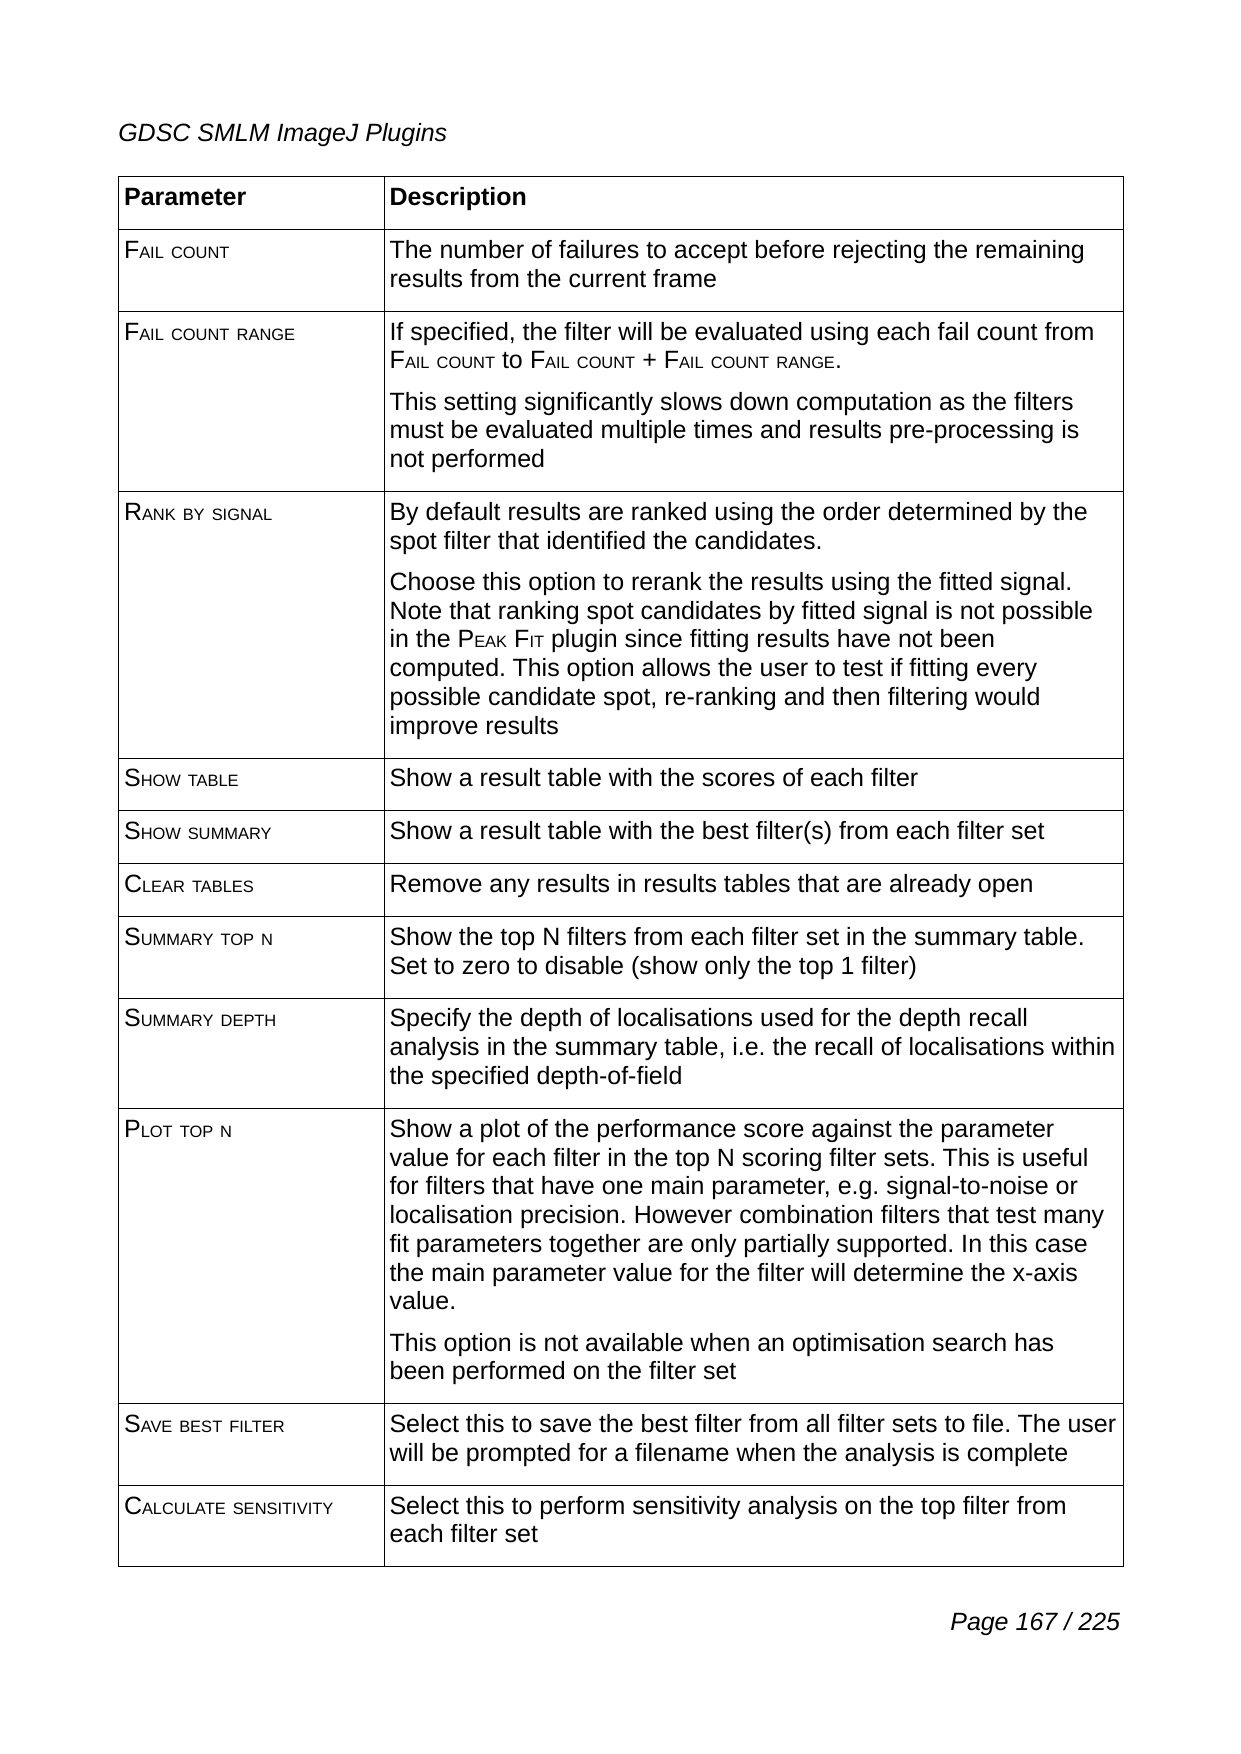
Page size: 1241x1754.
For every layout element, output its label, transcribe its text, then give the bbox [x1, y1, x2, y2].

table_cell By default results are ranked using the order determined by the spot filter that identified the candidates. Choose this option to rerank the results using the fitted signal. Note that ranking spot candidates by fitted signal is not possible in the Peak Fit plugin since fitting results have not been computed. This option allows the user to test if fitting every possible candidate spot, re-ranking and then filtering would improve results [385, 492, 1123, 758]
table_cell Specify the depth of localisations used for the depth recall analysis in the summary table, i.e. the recall of localisations within the specified depth-of-field [385, 999, 1123, 1108]
table_cell Clear tables [119, 864, 384, 916]
table_cell Summary top n [119, 917, 384, 998]
table_cell Calculate sensitivity [119, 1486, 384, 1566]
table_cell If specified, the filter will be evaluated using each fail count from Fail count to Fail count + Fail count range. This setting significantly slows down computation as the filters must be evaluated multiple times and results pre-processing is not performed [385, 312, 1123, 491]
table_cell Show table [119, 759, 384, 810]
table_cell Remove any results in results tables that are already open [385, 864, 1123, 916]
table_cell Show the top N filters from each filter set in the summary table. Set to zero to disable (show only the top 1 filter) [385, 917, 1123, 998]
table_cell The number of failures to accept before rejecting the remaining results from the current frame [385, 230, 1123, 311]
table_cell Fail count range [119, 312, 384, 491]
table_header Parameter [119, 177, 384, 229]
table_cell Show a result table with the best filter(s) from each filter set [385, 811, 1123, 863]
table_cell Fail count [119, 230, 384, 311]
table_cell Summary depth [119, 999, 384, 1108]
table_header Description [385, 177, 1123, 229]
table_cell Rank by signal [119, 492, 384, 758]
table_cell Plot top n [119, 1109, 384, 1403]
table_cell Select this to perform sensitivity analysis on the top filter from each filter set [385, 1486, 1123, 1566]
table_cell Show summary [119, 811, 384, 863]
table_cell Save best filter [119, 1404, 384, 1485]
table_cell Select this to save the best filter from all filter sets to file. The user will be prompted for a filename when the analysis is complete [385, 1404, 1123, 1485]
table_cell Show a result table with the scores of each filter [385, 759, 1123, 810]
table_cell Show a plot of the performance score against the parameter value for each filter in the top N scoring filter sets. This is useful for filters that have one main parameter, e.g. signal-to-noise or localisation precision. However combination filters that test many fit parameters together are only partially supported. In this case the main parameter value for the filter will determine the x-axis value. This option is not available when an optimisation search has been performed on the filter set [385, 1109, 1123, 1403]
